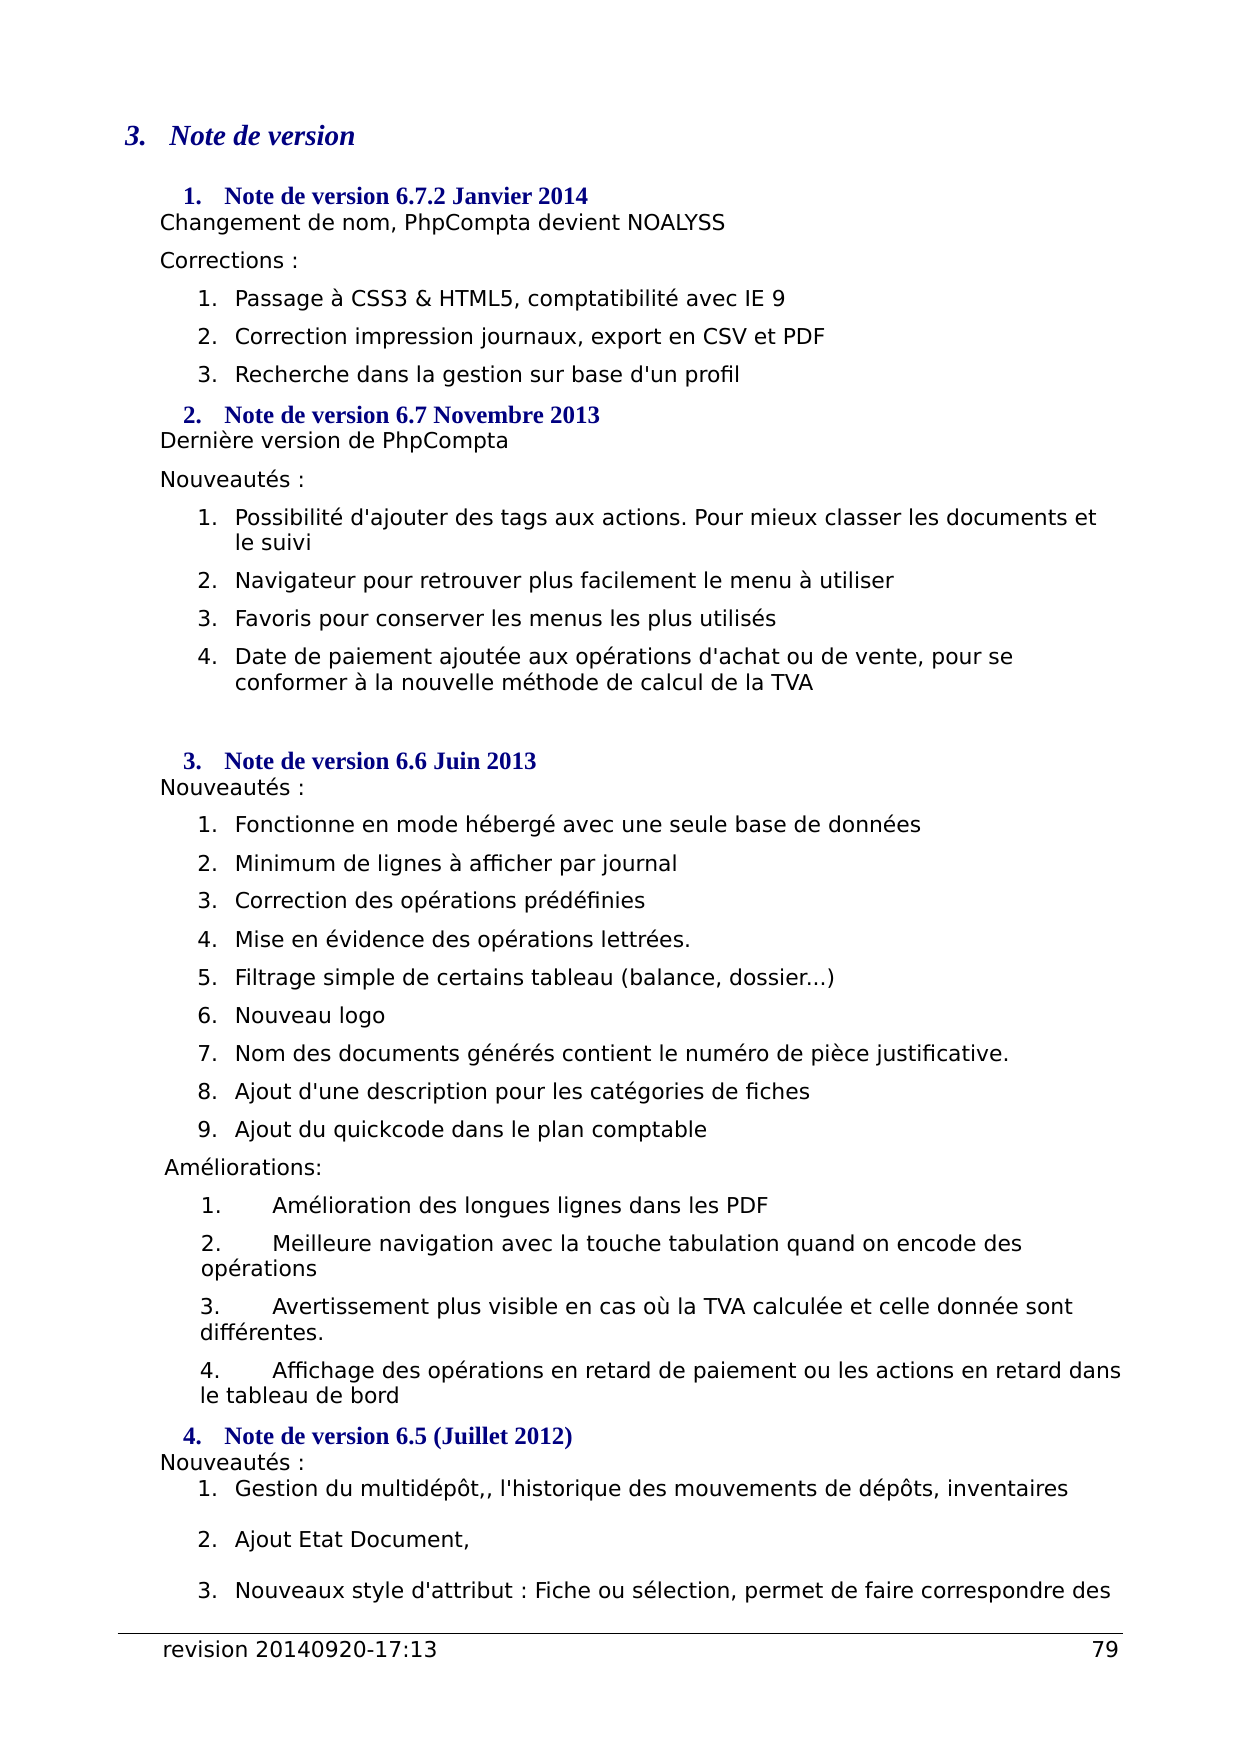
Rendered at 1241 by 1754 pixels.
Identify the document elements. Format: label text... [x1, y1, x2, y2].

list Correction impression journaux, export en CSV et PDF [197, 324, 1123, 349]
list Filtrage simple de certains tableau (balance, dossier...) [197, 965, 1123, 990]
list Gestion du multidépôt,, l'historique des mouvements de dépôts, inventaires [197, 1476, 1123, 1501]
list Recherche dans la gestion sur base d'un profil [197, 362, 1123, 387]
list Passage à CSS3 & HTML5, comptatibilité avec IE 9 [197, 286, 1123, 311]
list Date de paiement ajoutée aux opérations d'achat ou de vente, pour se conformer à la nouvelle méthode de calcul de la TVA [197, 644, 1123, 695]
list Nouveaux style d'attribut : Fiche ou sélection, permet de faire correspondre des [197, 1578, 1123, 1603]
list Améliorations: [164, 1155, 1123, 1180]
list Mise en évidence des opérations lettrées. [197, 927, 1123, 952]
subtitle Note de version 6.7 Novembre 2013 [177, 400, 1123, 429]
subtitle Note de version 6.5 (Juillet 2012) [177, 1421, 1123, 1450]
list Ajout du quickcode dans le plan comptable [197, 1117, 1123, 1142]
list Nom des documents générés contient le numéro de pièce justificative. [197, 1041, 1123, 1066]
list Navigateur pour retrouver plus facilement le menu à utiliser [197, 568, 1123, 594]
text Changement de nom, PhpCompta devient NOALYSS [159, 210, 1123, 235]
text Dernière version de PhpCompta [159, 429, 1123, 454]
text Nouveautés : [159, 1450, 1123, 1476]
list Possibilité d'ajouter des tags aux actions. Pour mieux classer les documents et le suivi [197, 505, 1123, 556]
subtitle Note de version [117, 118, 1123, 152]
list Meilleure navigation avec la touche tabulation quand on encode des opérations [201, 1231, 1123, 1282]
subtitle Note de version 6.6 Juin 2013 [177, 746, 1123, 774]
text Nouveautés : [159, 774, 1123, 800]
list Avertissement plus visible en cas où la TVA calculée et celle donnée sont différentes. [199, 1294, 1123, 1345]
list Nouveau logo [197, 1003, 1123, 1028]
list Amélioration des longues lignes dans les PDF [201, 1193, 1123, 1218]
text Corrections : [159, 248, 1123, 273]
list Favoris pour conserver les menus les plus utilisés [197, 606, 1123, 632]
list Ajout d'une description pour les catégories de fiches [197, 1079, 1123, 1104]
list Correction des opérations prédéfinies [197, 889, 1123, 914]
list Minimum de lignes à afficher par journal [197, 851, 1123, 876]
subtitle Note de version 6.7.2 Janvier 2014 [177, 181, 1123, 210]
list Ajout Etat Document, [197, 1527, 1123, 1552]
list Affichage des opérations en retard de paiement ou les actions en retard dans le tableau de bord [199, 1358, 1123, 1409]
text Nouveautés : [159, 467, 1123, 492]
list Fonctionne en mode hébergé avec une seule base de données [197, 813, 1123, 838]
